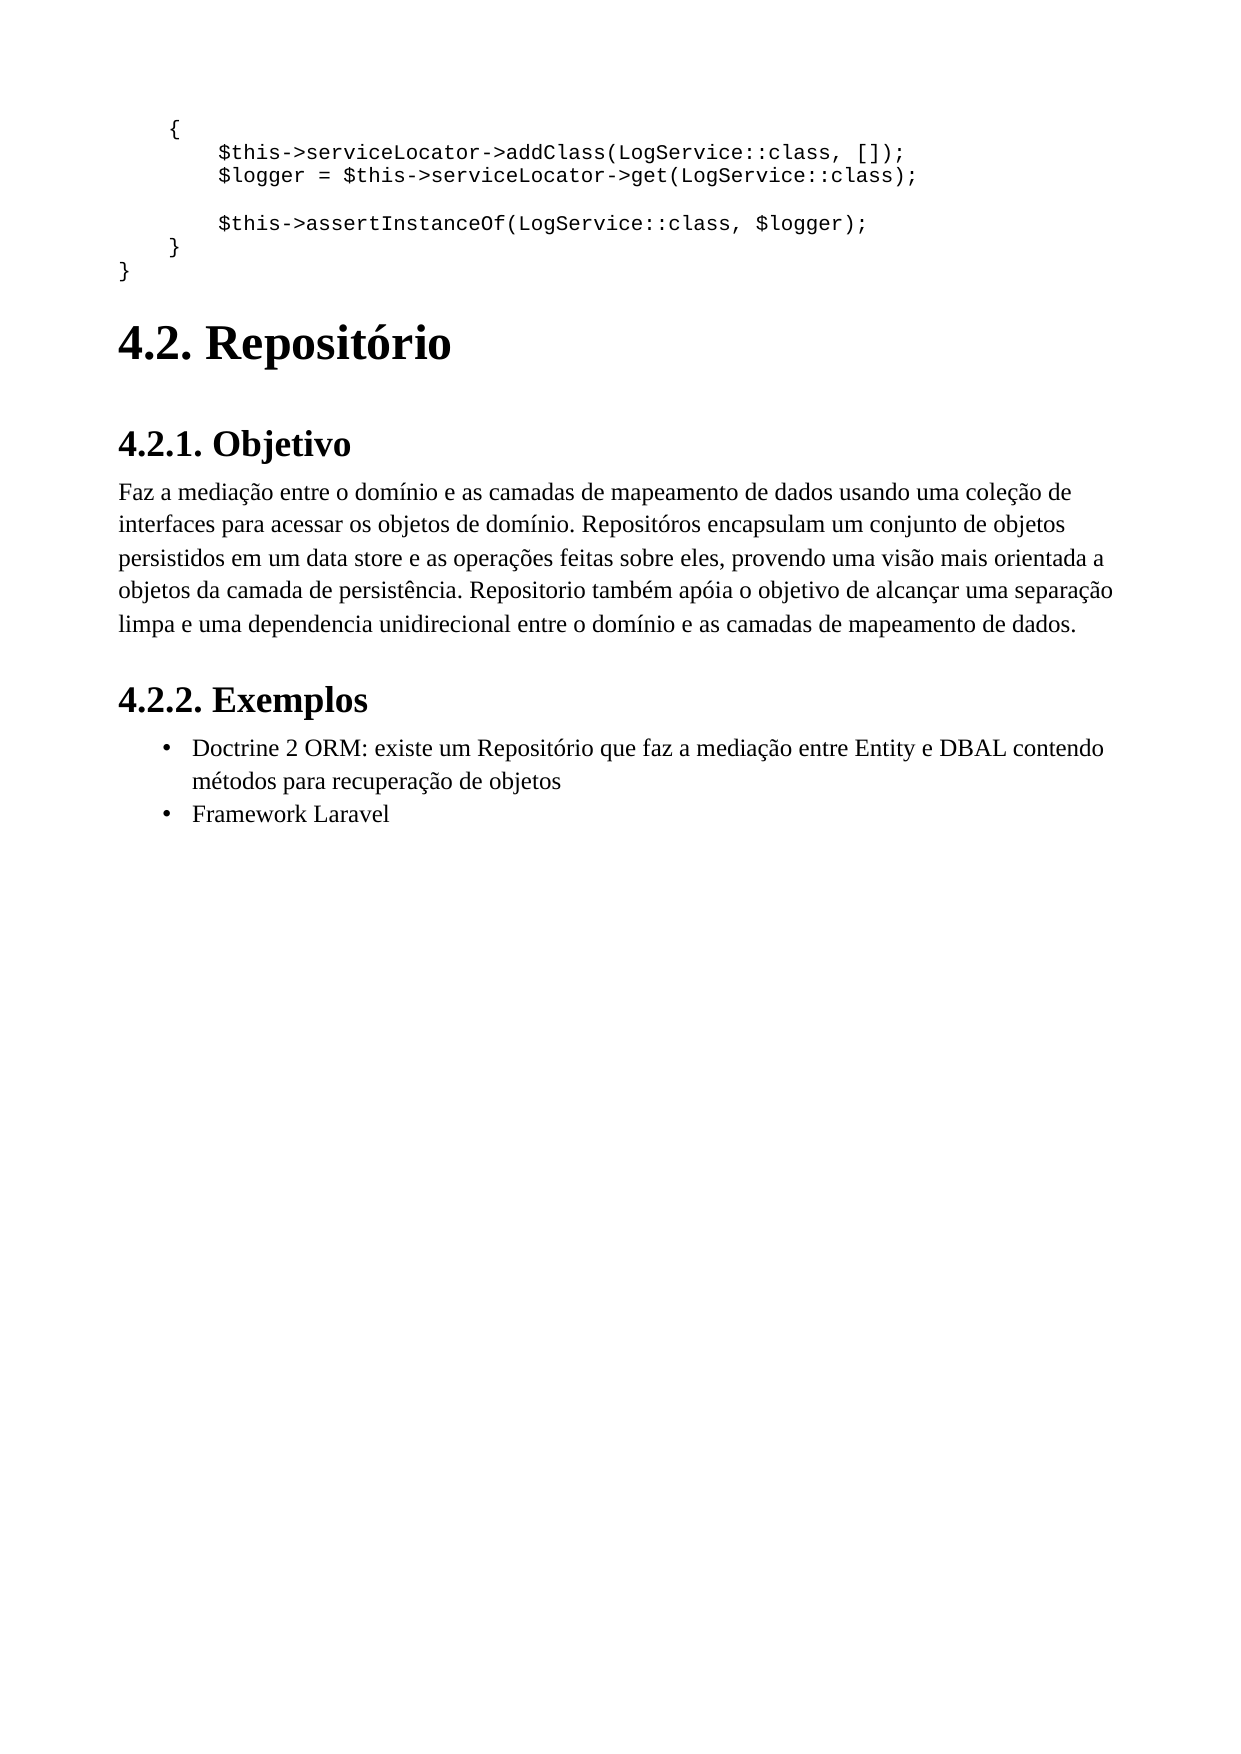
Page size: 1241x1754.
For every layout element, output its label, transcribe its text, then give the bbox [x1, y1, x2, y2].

text } [118, 260, 1122, 284]
text { [118, 118, 1122, 142]
subtitle 4.2.2. Exemplos [118, 677, 1122, 720]
text } [118, 236, 1122, 260]
text Faz a mediação entre o domínio e as camadas de mapeamento de dados usando uma coleção de interfaces para acessar os objetos de domínio. Repositóros encapsulam um conjunto de objetos persistidos em um data store e as operações feitas sobre eles, provendo uma visão mais orientada a objetos da camada de persistência. Repositorio também apóia o objetivo de alcançar uma separação limpa e uma dependencia unidirecional entre o domínio e as camadas de mapeamento de dados. [118, 477, 1122, 637]
subtitle 4.2.1. Objetivo [118, 421, 1122, 464]
subtitle 4.2. Repositório [118, 313, 1122, 371]
list Doctrine 2 ORM: existe um Repositório que faz a mediação entre Entity e DBAL contendo métodos para recuperação de objetos [162, 733, 1122, 794]
text $logger = $this->serviceLocator->get(LogService::class); [118, 165, 1122, 189]
list Framework Laravel [162, 799, 1122, 827]
text $this->serviceLocator->addClass(LogService::class, []); [118, 142, 1122, 165]
text $this->assertInstanceOf(LogService::class, $logger); [118, 213, 1122, 236]
